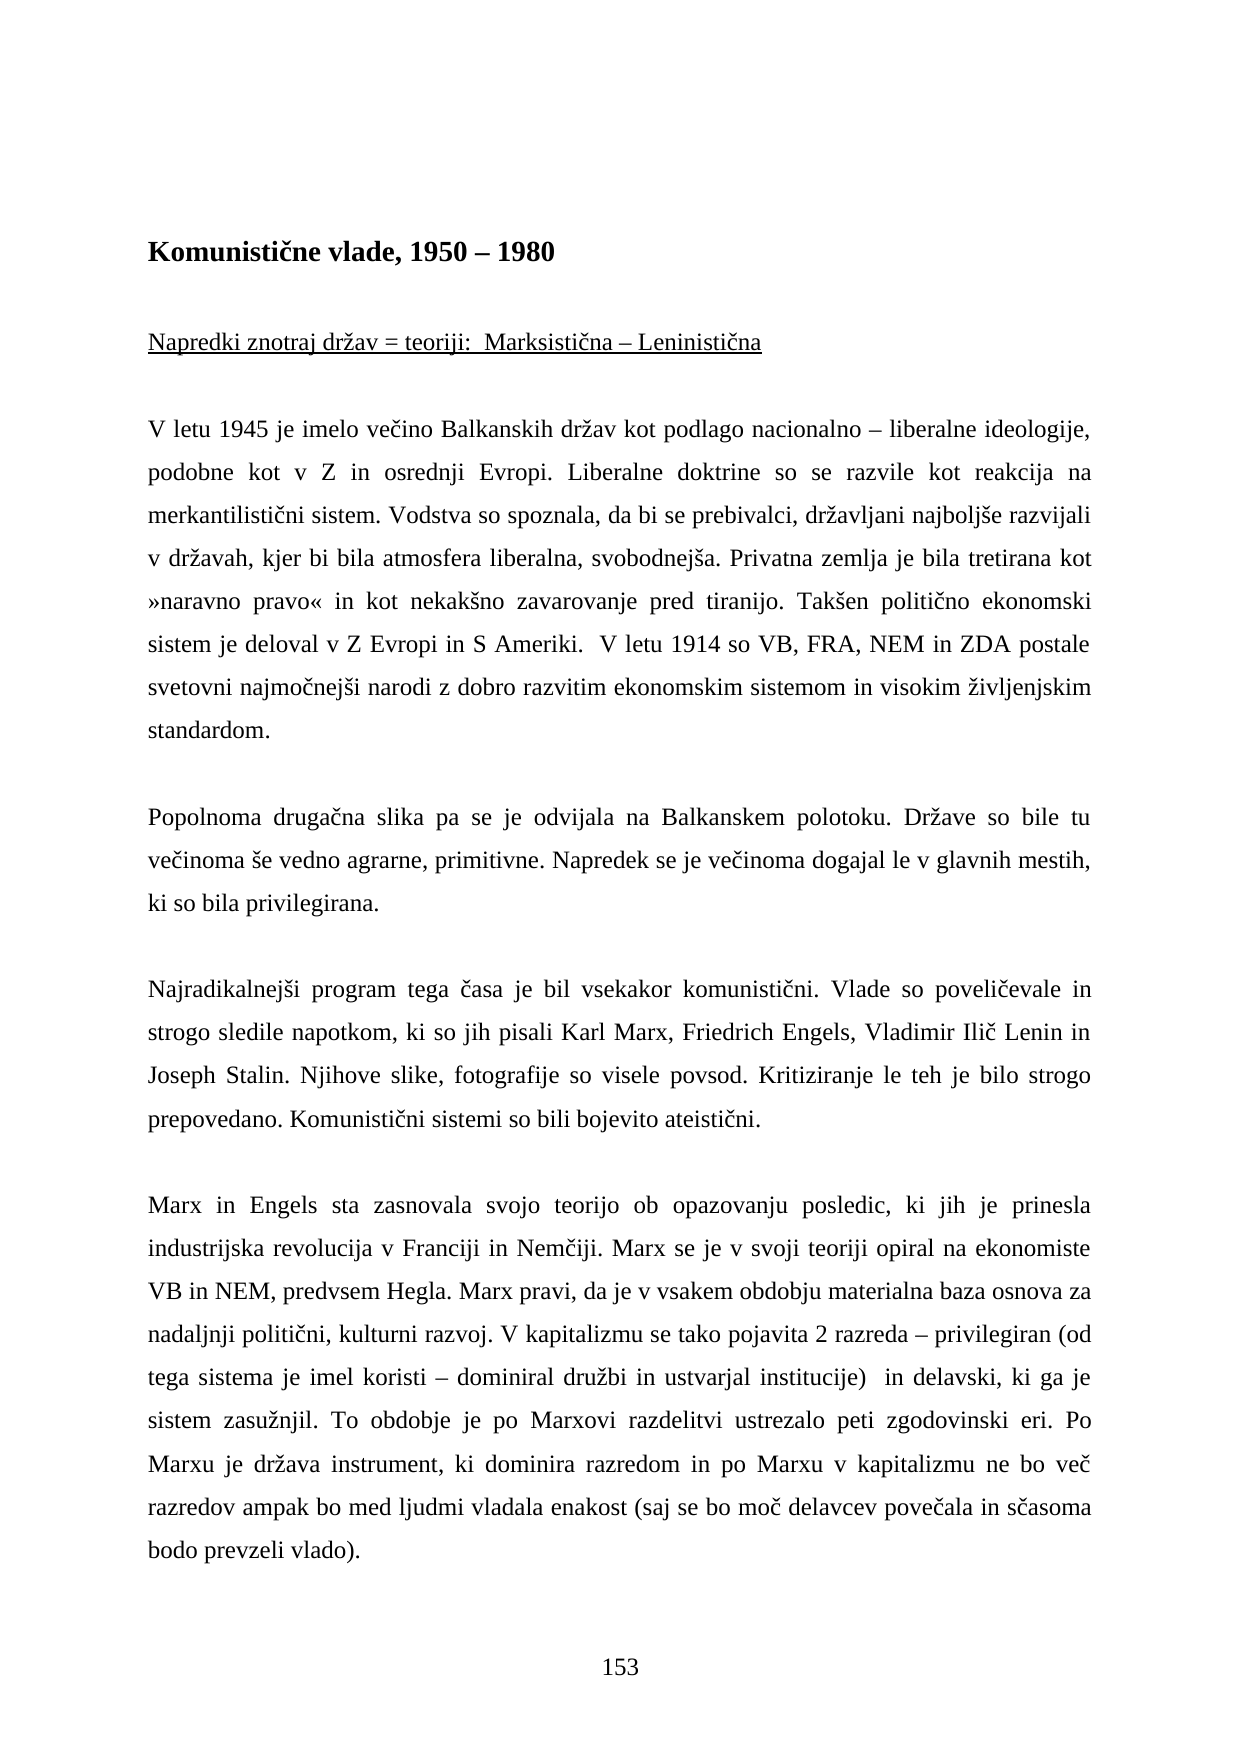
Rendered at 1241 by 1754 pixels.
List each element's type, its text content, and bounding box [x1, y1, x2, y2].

text Marx in Engels sta zasnovala svojo teorijo ob opazovanju posledic, ki jih je prinesla industrijska revolucija v Franciji in Nemčiji. Marx se je v svoji teoriji opiral na ekonomiste VB in NEM, predvsem Hegla. Marx pravi, da je v vsakem obdobju materialna baza osnova za nadaljnji politični, kulturni razvoj. V kapitalizmu se tako pojavita 2 razreda – privilegiran (od tega sistema je imel koristi – dominiral družbi in ustvarjal institucije) in delavski, ki ga je sistem zasužnjil. To obdobje je po Marxovi razdelitvi ustrezalo peti zgodovinski eri. Po Marxu je država instrument, ki dominira razredom in po Marxu v kapitalizmu ne bo več razredov ampak bo med ljudmi vladala enakost (saj se bo moč delavcev povečala in sčasoma bodo prevzeli vlado). [148, 1190, 1092, 1564]
text Napredki znotraj držav = teoriji: Marksistična – Leninistična [148, 327, 1092, 356]
text V letu 1945 je imelo večino Balkanskih držav kot podlago nacionalno – liberalne ideologije, podobne kot v Z in osrednji Evropi. Liberalne doktrine so se razvile kot reakcija na merkantilistični sistem. Vodstva so spoznala, da bi se prebivalci, državljani najboljše razvijali v državah, kjer bi bila atmosfera liberalna, svobodnejša. Privatna zemlja je bila tretirana kot »naravno pravo« in kot nekakšno zavarovanje pred tiranijo. Takšen politično ekonomski sistem je deloval v Z Evropi in S Ameriki. V letu 1914 so VB, FRA, NEM in ZDA postale svetovni najmočnejši narodi z dobro razvitim ekonomskim sistemom in visokim življenjskim standardom. [148, 414, 1092, 744]
text Popolnoma drugačna slika pa se je odvijala na Balkanskem polotoku. Države so bile tu večinoma še vedno agrarne, primitivne. Napredek se je večinoma dogajal le v glavnih mestih, ki so bila privilegirana. [148, 802, 1092, 917]
text Najradikalnejši program tega časa je bil vsekakor komunistični. Vlade so poveličevale in strogo sledile napotkom, ki so jih pisali Karl Marx, Friedrich Engels, Vladimir Ilič Lenin in Joseph Stalin. Njihove slike, fotografije so visele povsod. Kritiziranje le teh je bilo strogo prepovedano. Komunistični sistemi so bili bojevito ateistični. [148, 974, 1092, 1132]
text Komunistične vlade, 1950 – 1980 [148, 234, 1092, 267]
